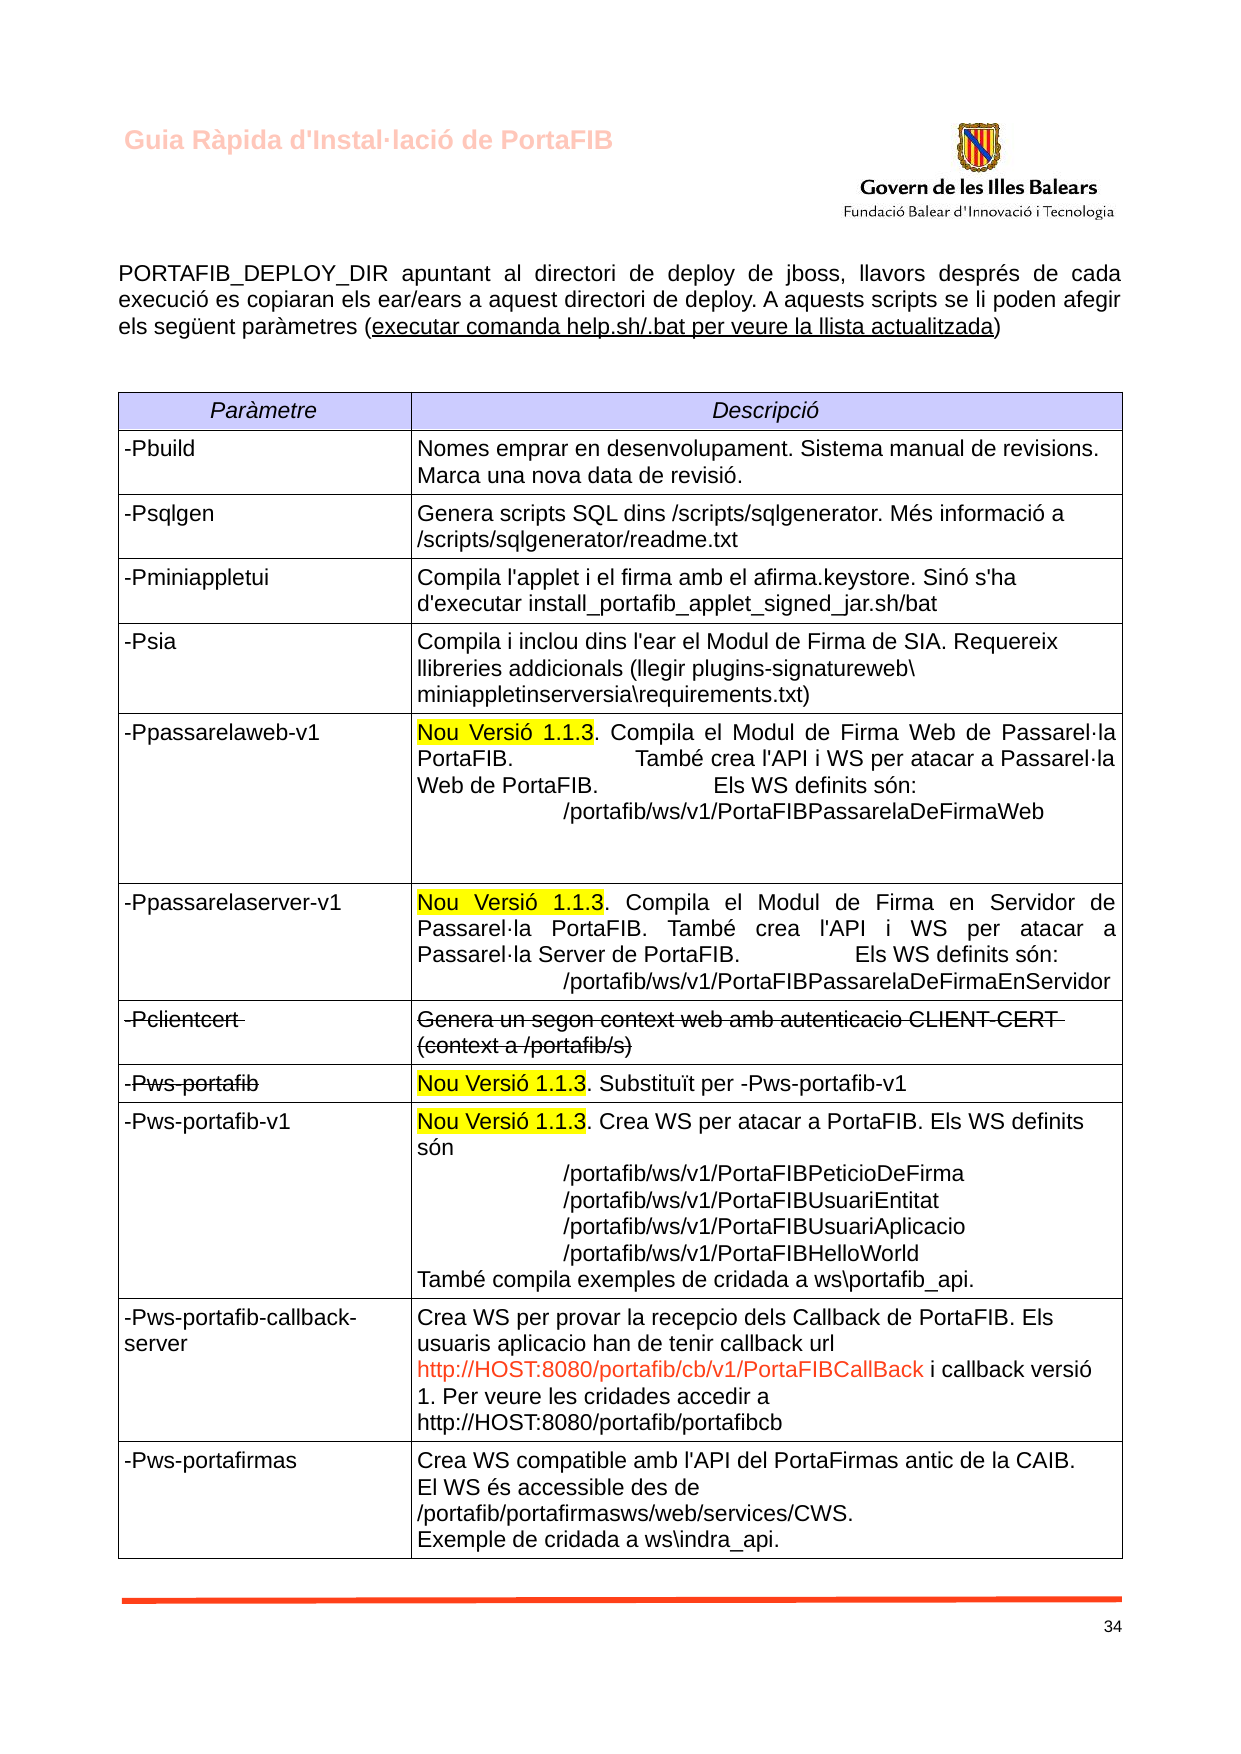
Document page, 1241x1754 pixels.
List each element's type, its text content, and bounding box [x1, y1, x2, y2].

table_cell Nou Versió 1.1.3. Crea WS per atacar a PortaFIB. Els WS definits són /portafib/ws/v1/PortaFIBPeticioDeFirma /portafib/ws/v1/PortaFIBUsuariEntitat /portafib/ws/v1/PortaFIBUsuariAplicacio /portafib/ws/v1/PortaFIBHelloWorld També compila exemples de cridada a ws\portafib_api. [412, 1103, 1122, 1298]
table_cell Compila i inclou dins l'ear el Modul de Firma de SIA. Requereix llibreries addicionals (llegir plugins-signatureweb\miniappletinserversia\requirements.txt) [412, 624, 1122, 713]
table_cell -Pclientcert [119, 1001, 411, 1064]
table_cell -Ppassarelaweb-v1 [119, 714, 411, 883]
table_cell Compila l'applet i el firma amb el afirma.keystore. Sinó s'ha d'executar install_portafib_applet_signed_jar.sh/bat [412, 559, 1122, 622]
table_cell Crea WS per provar la recepcio dels Callback de PortaFIB. Els usuaris aplicacio han de tenir callback url http://HOST:8080/portafib/cb/v1/PortaFIBCallBack i callback versió 1. Per veure les cridades accedir a http://HOST:8080/portafib/portafibcb [412, 1299, 1122, 1441]
table_cell Nou Versió 1.1.3. Compila el Modul de Firma Web de Passarel·la PortaFIB. També crea l'API i WS per atacar a Passarel·la Web de PortaFIB. Els WS definits són: /portafib/ws/v1/PortaFIBPassarelaDeFirmaWeb [412, 714, 1122, 883]
table_cell -Psqlgen [119, 495, 411, 558]
table_cell Genera scripts SQL dins /scripts/sqlgenerator. Més informació a /scripts/sqlgenerator/readme.txt [412, 495, 1122, 558]
picture [840, 123, 1117, 220]
table_cell -Pws-portafib-callback-server [119, 1299, 411, 1441]
table_header Descripció [412, 393, 1122, 429]
table_cell -Psia [119, 624, 411, 713]
table_cell Crea WS compatible amb l'API del PortaFirmas antic de la CAIB. El WS és accessible des de /portafib/portafirmasws/web/services/CWS. Exemple de cridada a ws\indra_api. [412, 1442, 1122, 1558]
text PORTAFIB_DEPLOY_DIR apuntant al directori de deploy de jboss, llavors després de cada execució es copiaran els ear/ears a aquest directori de deploy. A aquests scripts se li poden afegir els següent paràmetres (executar comanda help.sh/.bat per veure la llista actualitzada) [118, 260, 1122, 339]
table_cell Nomes emprar en desenvolupament. Sistema manual de revisions. Marca una nova data de revisió. [412, 431, 1122, 494]
table_cell -Pws-portafib-v1 [119, 1103, 411, 1298]
table_cell -Pws-portafib [119, 1065, 411, 1102]
table_cell -Ppassarelaserver-v1 [119, 884, 411, 1000]
table_cell -Pws-portafirmas [119, 1442, 411, 1558]
table_cell Genera un segon context web amb autenticacio CLIENT-CERT (context a /portafib/s) [412, 1001, 1122, 1064]
table_cell Nou Versió 1.1.3. Substituït per -Pws-portafib-v1 [412, 1065, 1122, 1102]
table_cell Nou Versió 1.1.3. Compila el Modul de Firma en Servidor de Passarel·la PortaFIB. També crea l'API i WS per atacar a Passarel·la Server de PortaFIB. Els WS definits són: /portafib/ws/v1/PortaFIBPassarelaDeFirmaEnServidor [412, 884, 1122, 1000]
table_cell -Pminiappletui [119, 559, 411, 622]
table_cell -Pbuild [119, 431, 411, 494]
table_header Paràmetre [119, 393, 411, 429]
